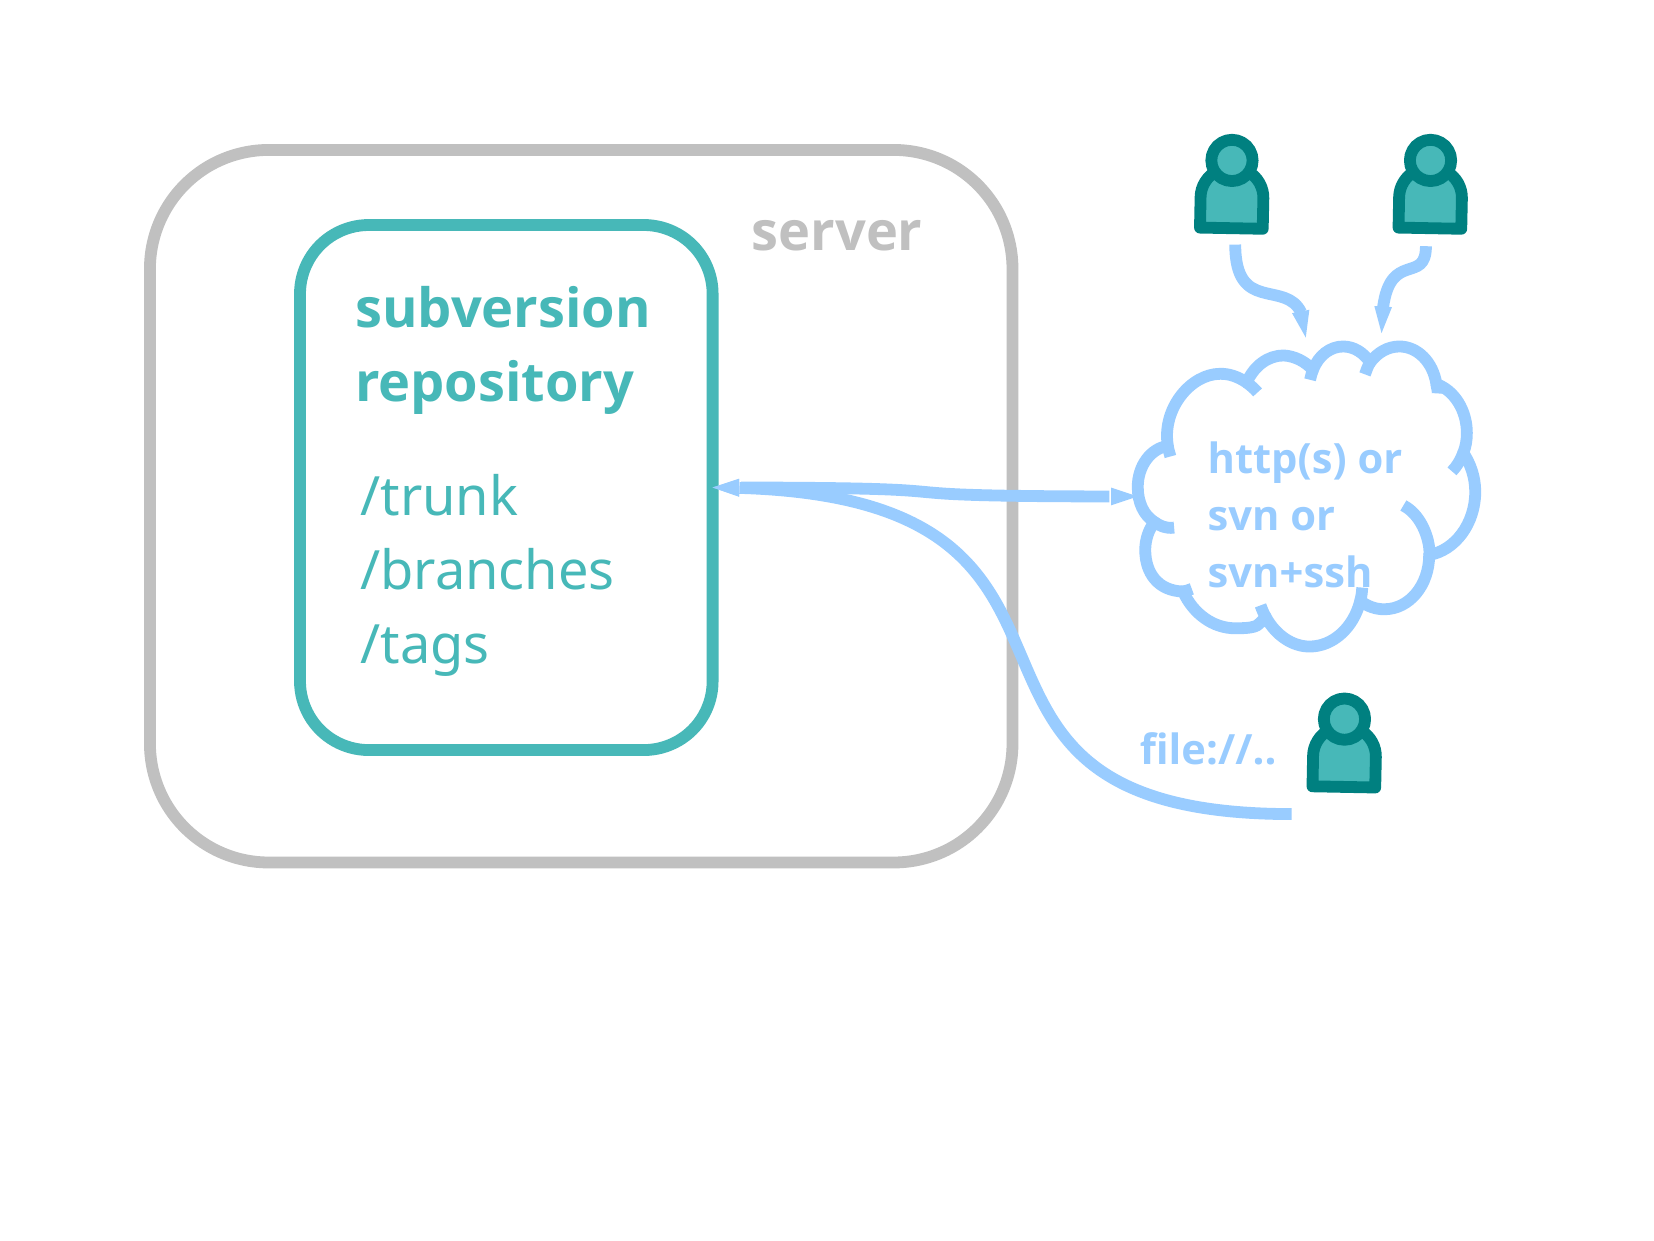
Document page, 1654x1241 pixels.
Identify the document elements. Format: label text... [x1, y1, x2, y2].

text_box server [736, 184, 938, 263]
text_box [1398, 139, 1462, 229]
text_box file://.. [1125, 712, 1282, 776]
text_box [1200, 139, 1264, 229]
text_box /trunk /branches /tags [345, 450, 638, 654]
text_box http(s) or svn or svn+ssh [1192, 421, 1413, 582]
text_box [1312, 698, 1376, 788]
text_box subversion repository [340, 262, 676, 403]
